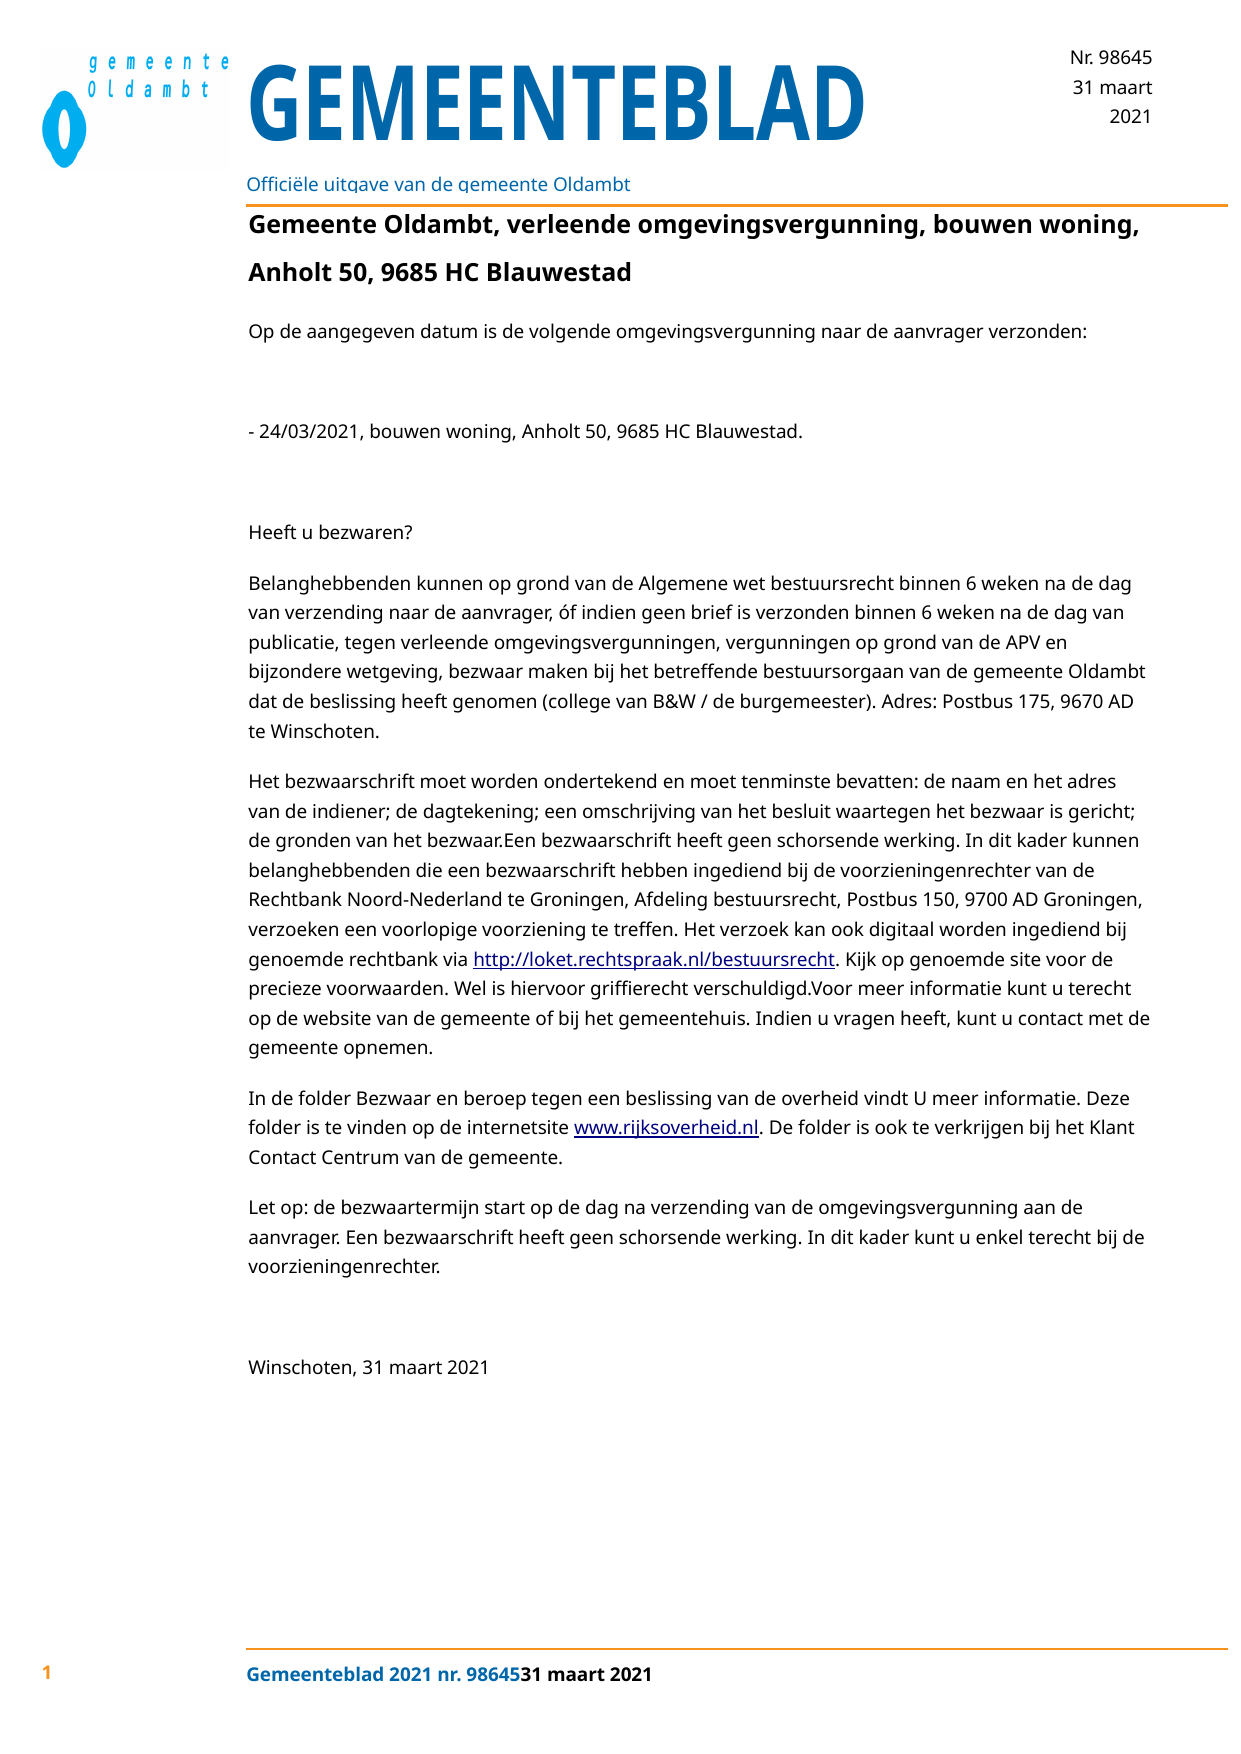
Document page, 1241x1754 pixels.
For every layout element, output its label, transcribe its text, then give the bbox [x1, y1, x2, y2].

text Let op: de bezwaartermijn start op de dag na verzending van de omgevingsvergunning aan de aanvrager. Een bezwaarschrift heeft geen schorsende werking. In dit kader kunt u enkel terecht bij de voorzieningenrechter. [248, 1194, 1152, 1279]
text Gemeente Oldambt, verleende omgevingsvergunning, bouwen woning, Anholt 50, 9685 HC Blauwestad [248, 207, 1152, 288]
text Heeft u bezwaren? [248, 519, 1152, 545]
text Op de aangegeven datum is de volgende omgevingsvergunning naar de aanvrager verzonden: [248, 318, 1152, 344]
text - 24/03/2021, bouwen woning, Anholt 50, 9685 HC Blauwestad. [248, 419, 1152, 444]
text In de folder Bezwaar en beroep tegen een beslissing van de overheid vindt U meer informatie. Deze folder is te vinden op de internetsite www.rijksoverheid.nl. De folder is ook te verkrijgen bij het Klant Contact Centrum van de gemeente. [248, 1085, 1152, 1170]
text Belanghebbenden kunnen op grond van de Algemene wet bestuursrecht binnen 6 weken na de dag van verzending naar de aanvrager, óf indien geen brief is verzonden binnen 6 weken na de dag van publicatie, tegen verleende omgevingsvergunningen, vergunningen op grond van de APV en bijzondere wetgeving, bezwaar maken bij het betreffende bestuursorgaan van de gemeente Oldambt dat de beslissing heeft genomen (college van B&W / de burgemeester). Adres: Postbus 175, 9670 AD te Winschoten. [248, 570, 1152, 744]
picture [41, 47, 231, 172]
text Het bezwaarschrift moet worden ondertekend en moet tenminste bevatten: de naam en het adres van de indiener; de dagtekening; een omschrijving van het besluit waartegen het bezwaar is gericht; de gronden van het bezwaar.Een bezwaarschrift heeft geen schorsende werking. In dit kader kunnen belanghebbenden die een bezwaarschrift hebben ingediend bij de voorzieningenrechter van de Rechtbank Noord-Nederland te Groningen, Afdeling bestuursrecht, Postbus 150, 9700 AD Groningen, verzoeken een voorlopige voorziening te treffen. Het verzoek kan ook digitaal worden ingediend bij genoemde rechtbank via http://loket.rechtspraak.nl/bestuursrecht. Kijk op genoemde site voor de precieze voorwaarden. Wel is hiervoor griffierecht verschuldigd.Voor meer informatie kunt u terecht op de website van de gemeente of bij het gemeentehuis. Indien u vragen heeft, kunt u contact met de gemeente opnemen. [248, 768, 1152, 1060]
text Winschoten, 31 maart 2021 [248, 1354, 1152, 1380]
